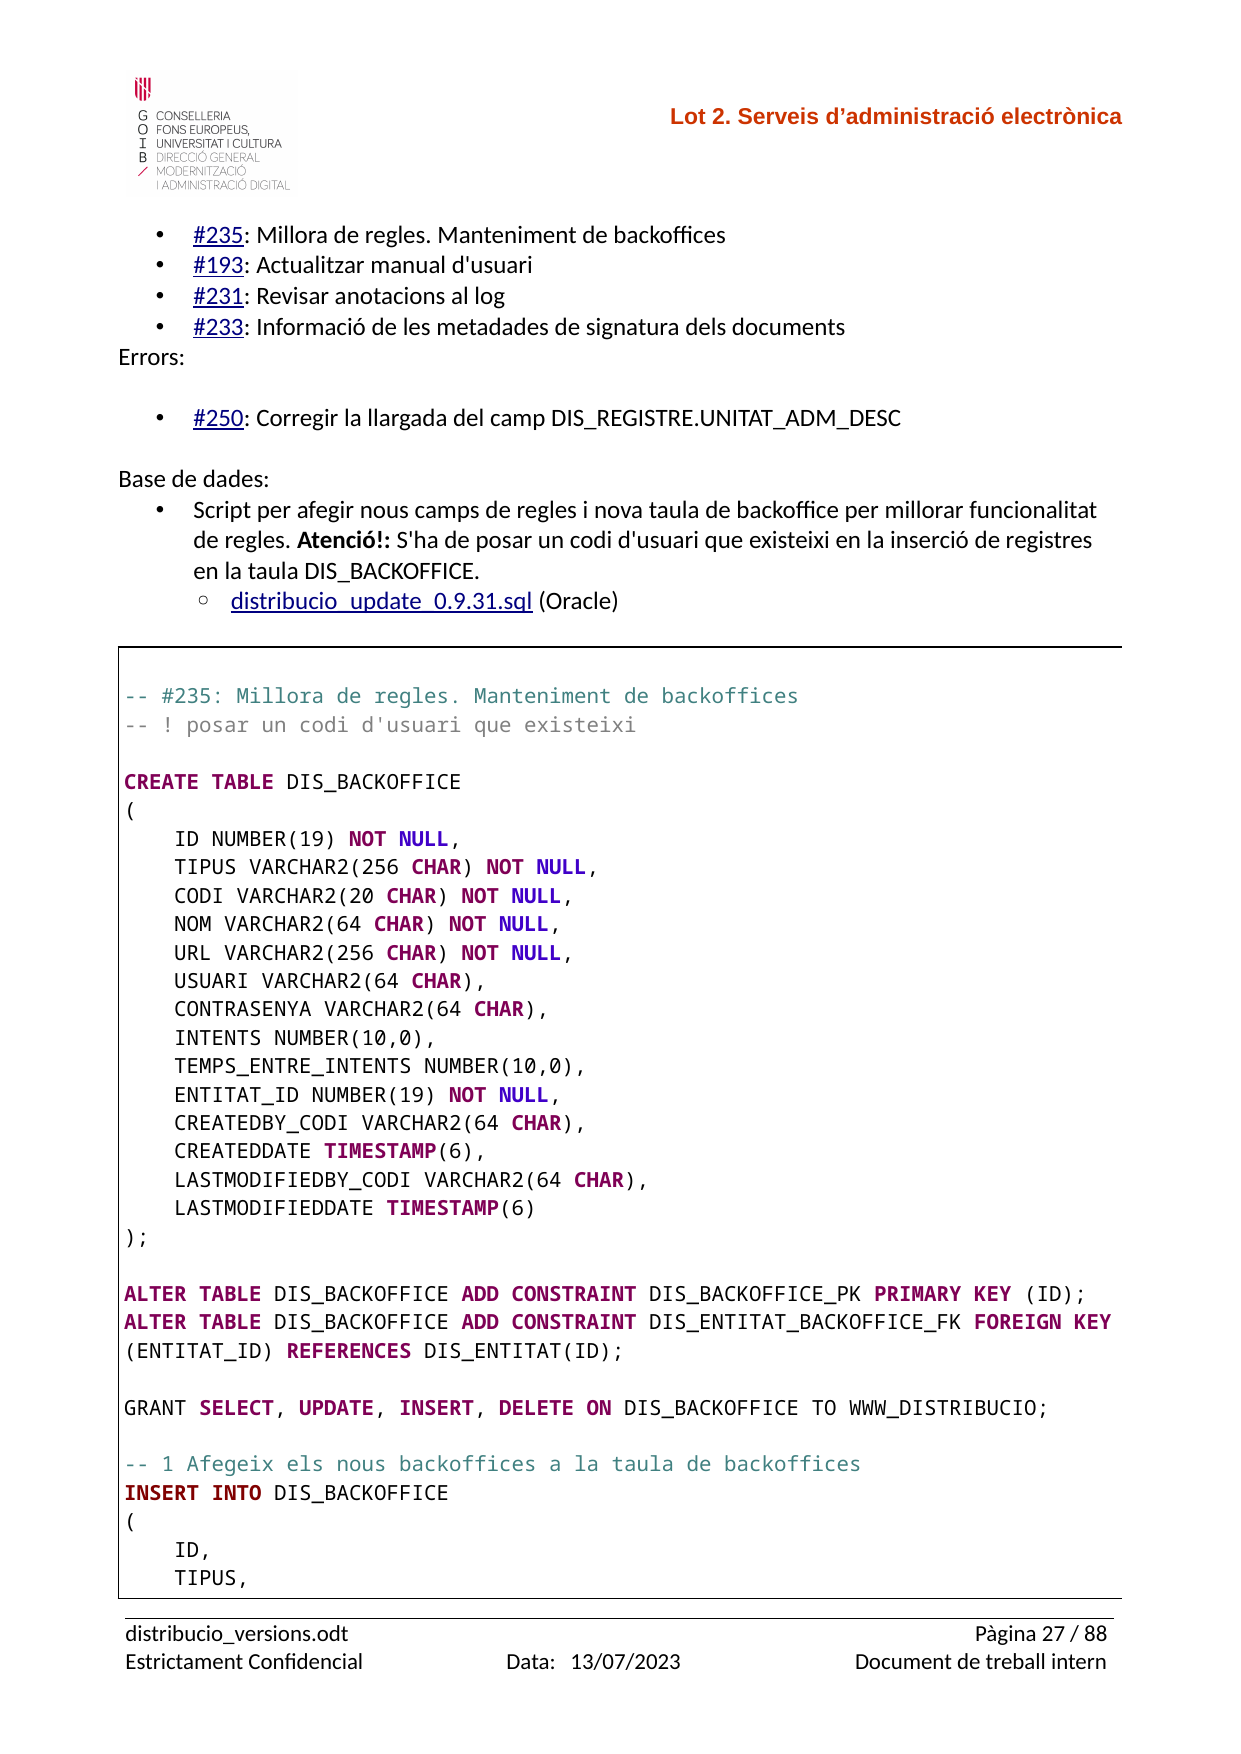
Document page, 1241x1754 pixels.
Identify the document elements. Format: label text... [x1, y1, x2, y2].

text Errors: [118, 341, 1122, 372]
list #235: Millora de regles. Manteniment de backoffices [156, 219, 1122, 250]
list #250: Corregir la llargada del camp DIS_REGISTRE.UNITAT_ADM_DESC [156, 402, 1122, 433]
picture [126, 70, 299, 197]
list #193: Actualitzar manual d'usuari [156, 250, 1122, 280]
table_header -- #235: Millora de regles. Manteniment de backoffices -- ! posar un codi d'usuari que existeixi CREATE TABLE DIS_BACKOFFICE ( ID NUMBER(19) NOT NULL, TIPUS VARCHAR2(256 CHAR) NOT NULL, CODI VARCHAR2(20 CHAR) NOT NULL, NOM VARCHAR2(64 CHAR) NOT NULL, URL VARCHAR2(256 CHAR) NOT NULL, USUARI VARCHAR2(64 CHAR), CONTRASENYA VARCHAR2(64 CHAR), INTENTS NUMBER(10,0), TEMPS_ENTRE_INTENTS NUMBER(10,0), ENTITAT_ID NUMBER(19) NOT NULL, CREATEDBY_CODI VARCHAR2(64 CHAR), CREATEDDATE TIMESTAMP(6), LASTMODIFIEDBY_CODI VARCHAR2(64 CHAR), LASTMODIFIEDDATE TIMESTAMP(6) ); ALTER TABLE DIS_BACKOFFICE ADD CONSTRAINT DIS_BACKOFFICE_PK PRIMARY KEY (ID); ALTER TABLE DIS_BACKOFFICE ADD CONSTRAINT DIS_ENTITAT_BACKOFFICE_FK FOREIGN KEY (ENTITAT_ID) REFERENCES DIS_ENTITAT(ID); GRANT SELECT, UPDATE, INSERT, DELETE ON DIS_BACKOFFICE TO WWW_DISTRIBUCIO; -- 1 Afegeix els nous backoffices a la taula de backoffices INSERT INTO DIS_BACKOFFICE ( ID, TIPUS, [119, 648, 1122, 1597]
list #233: Informació de les metadades de signatura dels documents [156, 311, 1122, 341]
list distribucio_update_0.9.31.sql (Oracle) [193, 585, 1122, 616]
list Script per afegir nous camps de regles i nova taula de backoffice per millorar funcionalitat de regles. Atenció!: S'ha de posar un codi d'usuari que existeixi en la inserció de registres en la taula DIS_BACKOFFICE. [156, 494, 1122, 585]
text Base de dades: [118, 463, 1122, 494]
list #231: Revisar anotacions al log [156, 280, 1122, 311]
